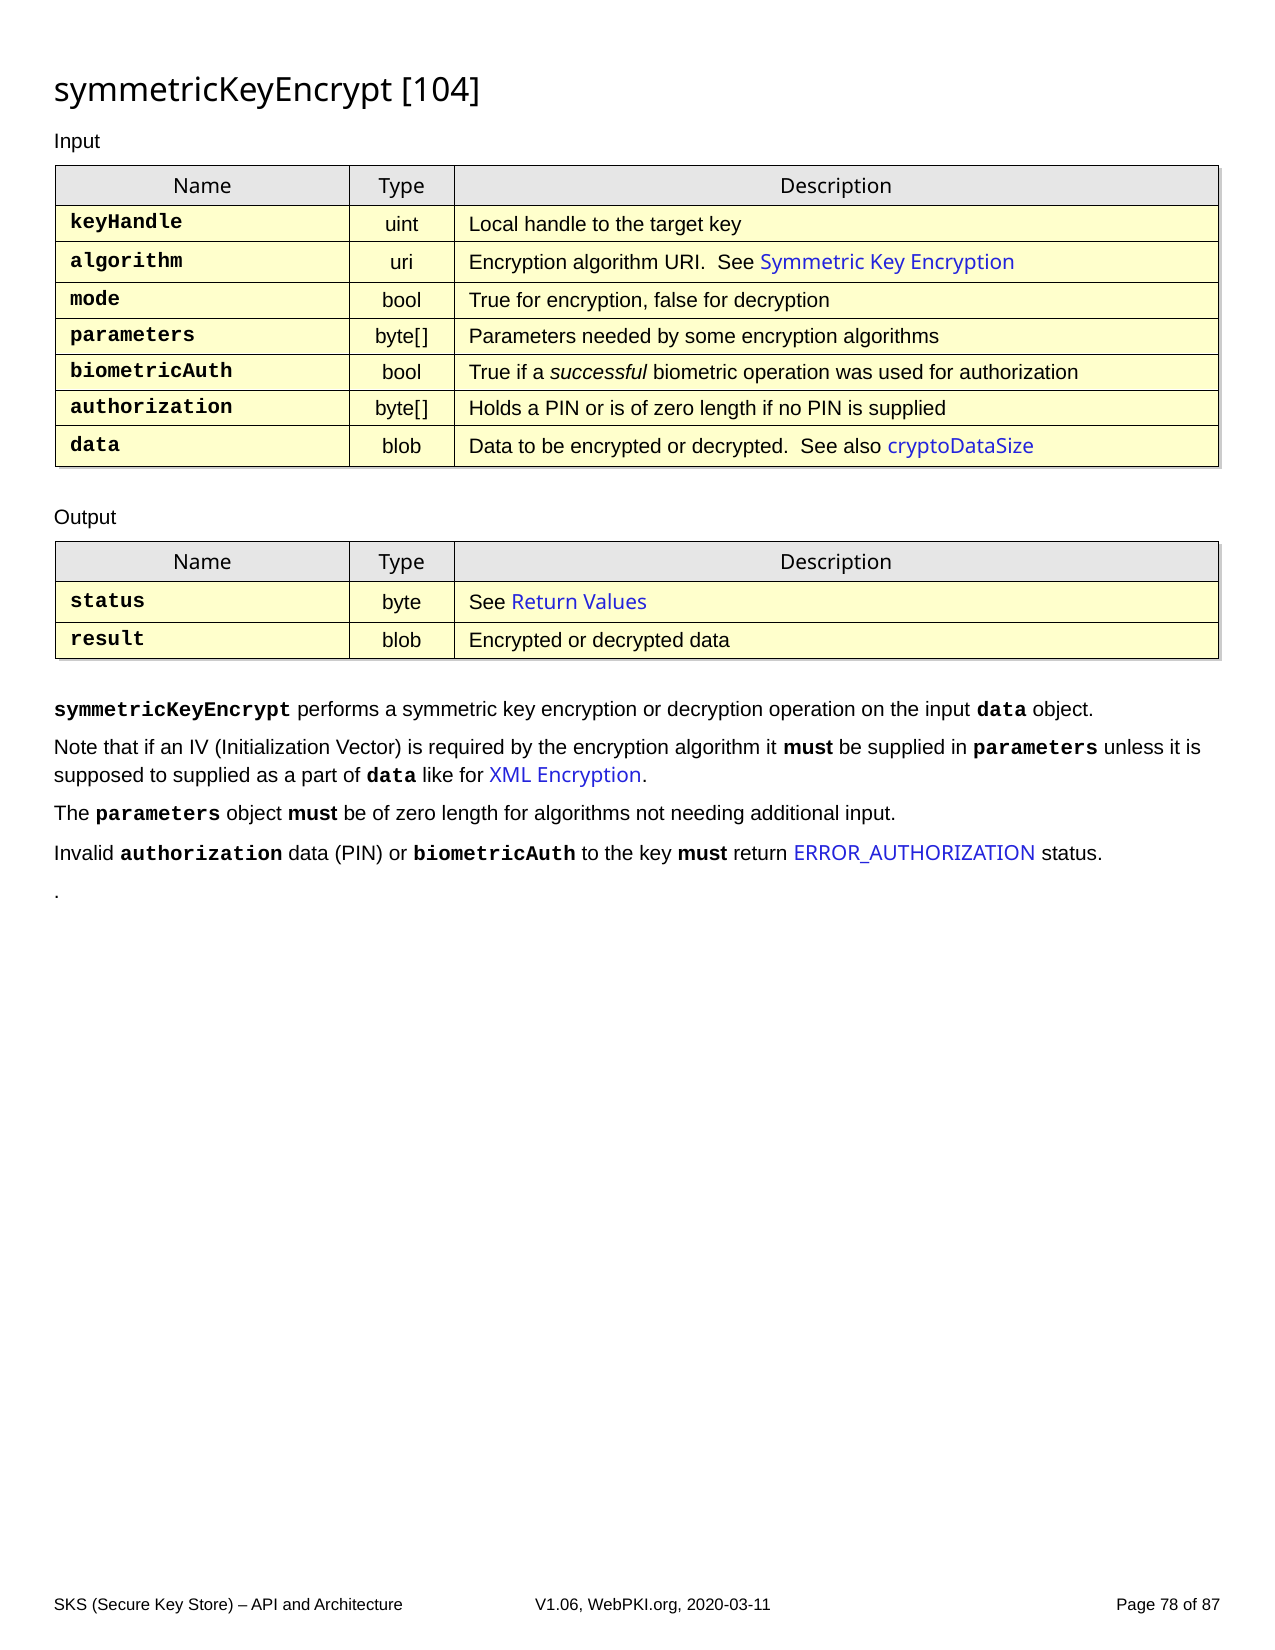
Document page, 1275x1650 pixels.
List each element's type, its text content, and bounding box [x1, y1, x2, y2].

table_cell Encrypted or decrypted data [455, 623, 1218, 658]
table_cell bool [350, 283, 454, 318]
table_cell mode [56, 283, 349, 318]
table_cell byte [350, 582, 454, 622]
table_cell bool [350, 355, 454, 389]
table_header Name [56, 166, 349, 205]
table_cell True for encryption, false for decryption [455, 283, 1218, 318]
table_cell Data to be encrypted or decrypted. See also cryptoDataSize [455, 426, 1218, 466]
text The parameters object must be of zero length for algorithms not needing additional input. [54, 801, 1221, 827]
text symmetricKeyEncrypt performs a symmetric key encryption or decryption operation on the input data object. [54, 697, 1221, 723]
table_cell blob [350, 623, 454, 658]
table_header Type [350, 166, 454, 205]
subtitle symmetricKeyEncrypt [104] [54, 66, 1221, 111]
table_cell See Return Values [455, 582, 1218, 622]
table_cell byte⁮[ ] [350, 391, 454, 425]
table_cell Local handle to the target key [455, 206, 1218, 241]
table_cell result [56, 623, 349, 658]
table_cell authorization [56, 391, 349, 425]
table_cell uri [350, 242, 454, 282]
table_cell status [56, 582, 349, 622]
table_header Description [455, 166, 1218, 205]
table_header Type [350, 542, 454, 581]
table_cell uint [350, 206, 454, 241]
table_header Name [56, 542, 349, 581]
table_cell Parameters needed by some encryption algorithms [455, 319, 1218, 353]
table_cell True if a successful biometric operation was used for authorization [455, 355, 1218, 389]
table_cell biometricAuth [56, 355, 349, 389]
text Note that if an IV (Initialization Vector) is required by the encryption algorithm it must be supplied in parameters unless it is supposed to supplied as a part of data like for XML Encryption. [54, 735, 1221, 789]
table_cell Encryption algorithm URI. See Symmetric Key Encryption ‎ [455, 242, 1218, 282]
text Invalid authorization data (PIN) or biometricAuth to the key must return ERROR_AUTHORIZATION status. [54, 838, 1221, 867]
table_cell Holds a PIN or is of zero length if no PIN is supplied [455, 391, 1218, 425]
table_cell data [56, 426, 349, 466]
table_cell algorithm [56, 242, 349, 282]
text Input [54, 129, 1221, 153]
text Output [54, 505, 1221, 529]
table_cell keyHandle [56, 206, 349, 241]
text . [54, 879, 1221, 903]
table_cell byte⁮[ ] [350, 319, 454, 353]
table_header Description [455, 542, 1218, 581]
table_cell parameters [56, 319, 349, 353]
table_cell blob [350, 426, 454, 466]
